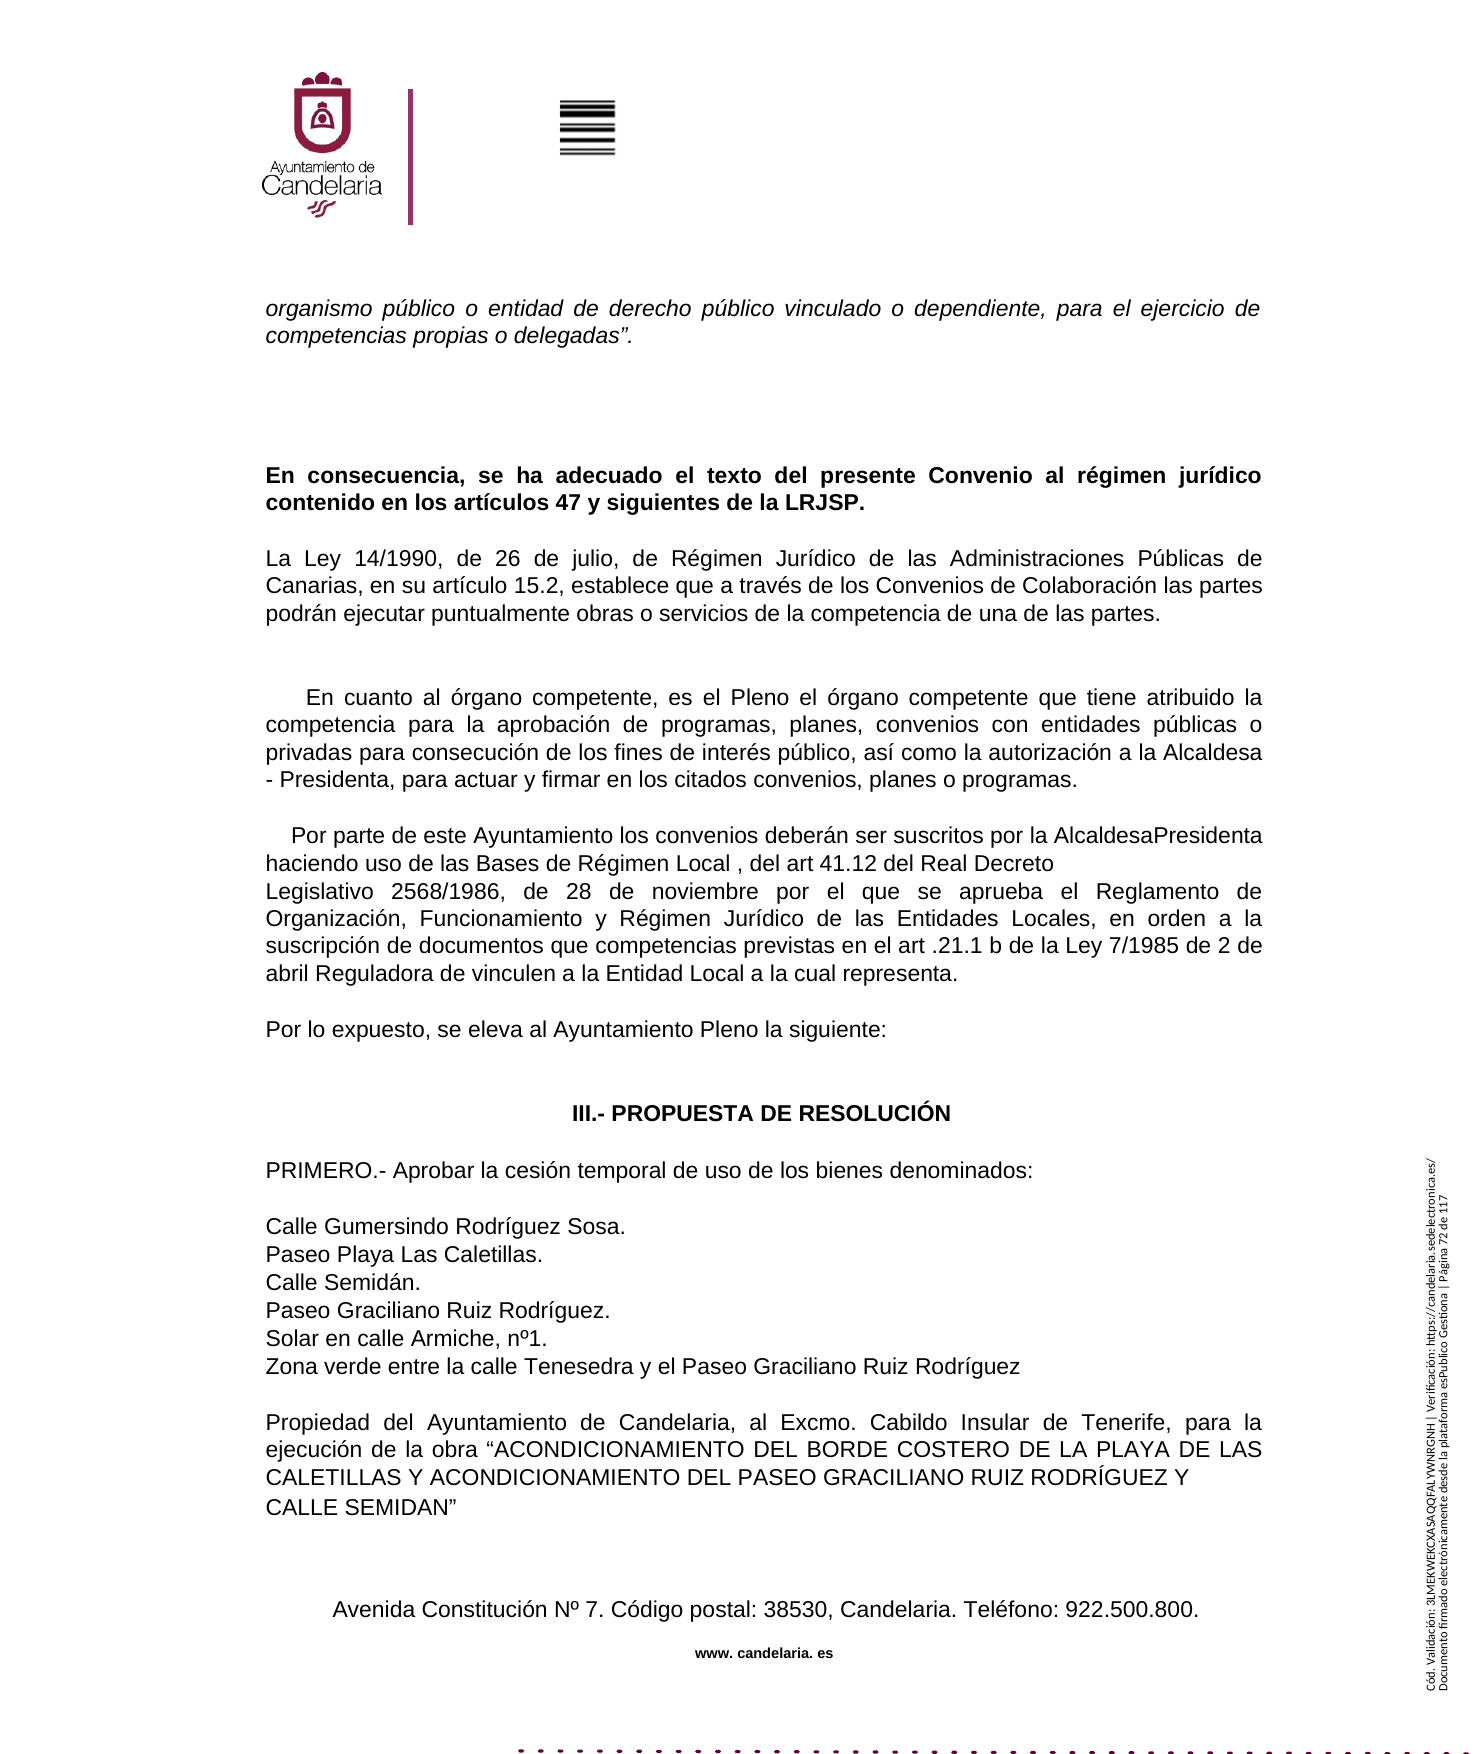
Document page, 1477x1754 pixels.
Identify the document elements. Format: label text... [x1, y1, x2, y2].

text Calle Semidán. [265, 1269, 1263, 1295]
text organismo público o entidad de derecho público vinculado o dependiente, para el ejercicio de competencias propias o delegadas”. [265, 295, 1263, 349]
text PRIMERO.- Aprobar la cesión temporal de uso de los bienes denominados: [265, 1157, 1263, 1183]
text Solar en calle Armiche, nº1. [265, 1325, 1263, 1351]
text Calle Gumersindo Rodríguez Sosa. [265, 1213, 1263, 1239]
text Legislativo 2568/1986, de 28 de noviembre por el que se aprueba el Reglamento de Organización, Funcionamiento y Régimen Jurídico de las Entidades Locales, en orden a la suscripción de documentos que competencias previstas en el art .21.1 b de la Ley 7/1985 de 2 de abril Reguladora de vinculen a la Entidad Local a la cual representa. [265, 878, 1263, 986]
text Paseo Graciliano Ruiz Rodríguez. [265, 1297, 1263, 1323]
text La Ley 14/1990, de 26 de julio, de Régimen Jurídico de las Administraciones Públicas de Canarias, en su artículo 15.2, establece que a través de los Convenios de Colaboración las partes podrán ejecutar puntualmente obras o servicios de la competencia de una de las partes. [265, 545, 1263, 626]
text Paseo Playa Las Caletillas. [265, 1241, 1263, 1267]
text En cuanto al órgano competente, es el Pleno el órgano competente que tiene atribuido la competencia para la aprobación de programas, planes, convenios con entidades públicas o privadas para consecución de los fines de interés público, así como la autorización a la Alcaldesa - Presidenta, para actuar y firmar en los citados convenios, planes o programas. [265, 684, 1263, 793]
subtitle III.- PROPUESTA DE RESOLUCIÓN [266, 1100, 1263, 1126]
text CALLE SEMIDAN” [265, 1494, 1263, 1520]
text Por lo expuesto, se eleva al Ayuntamiento Pleno la siguiente: [265, 1016, 1263, 1042]
text Propiedad del Ayuntamiento de Candelaria, al Excmo. Cabildo Insular de Tenerife, para la ejecución de la obra “ACONDICIONAMIENTO DEL BORDE COSTERO DE LA PLAYA DE LAS CALETILLAS Y ACONDICIONAMIENTO DEL PASEO GRACILIANO RUIZ RODRÍGUEZ Y [265, 1409, 1263, 1490]
text En consecuencia, se ha adecuado el texto del presente Convenio al régimen jurídico contenido en los artículos 47 y siguientes de la LRJSP. [265, 462, 1263, 516]
text Por parte de este Ayuntamiento los convenios deberán ser suscritos por la AlcaldesaPresidenta haciendo uso de las Bases de Régimen Local , del art 41.12 del Real Decreto [265, 822, 1263, 876]
text Zona verde entre la calle Tenesedra y el Paseo Graciliano Ruiz Rodríguez [265, 1353, 1263, 1379]
